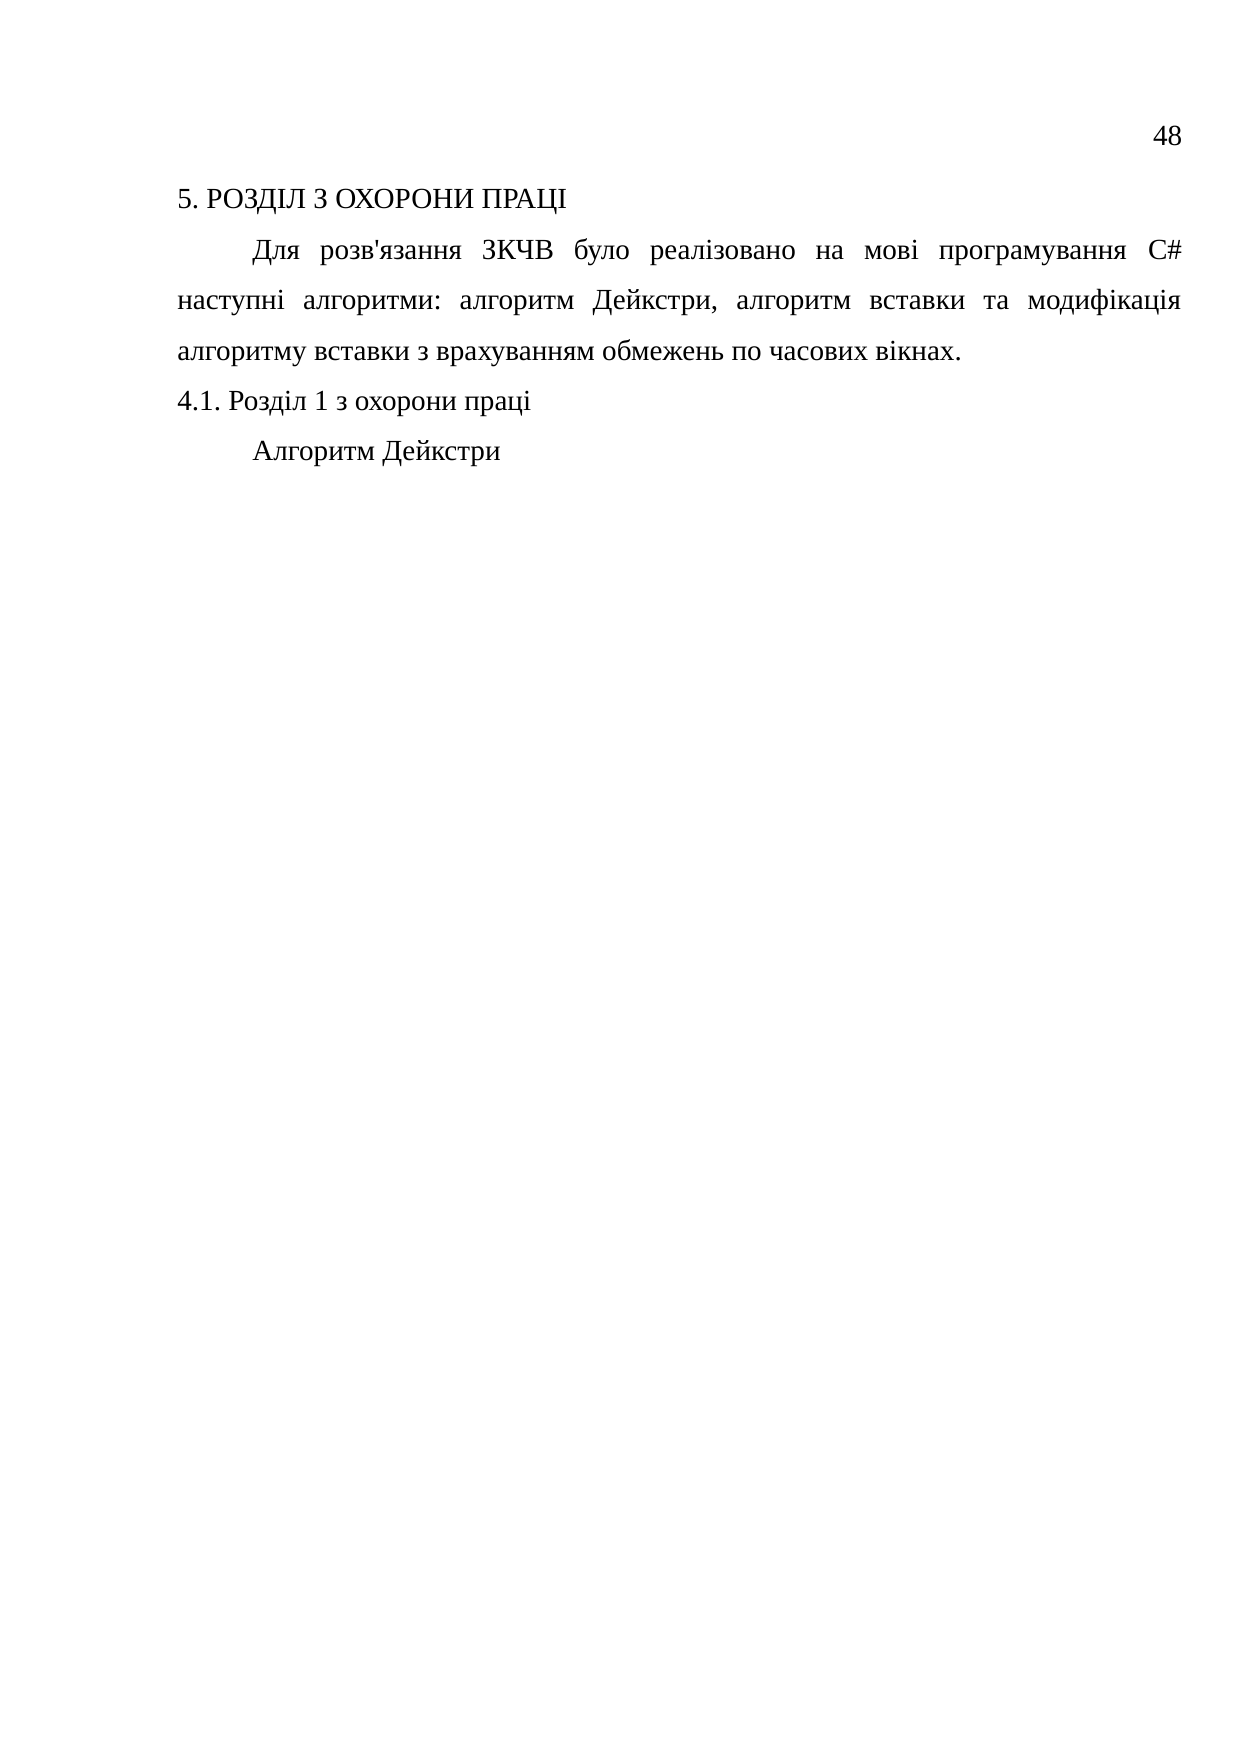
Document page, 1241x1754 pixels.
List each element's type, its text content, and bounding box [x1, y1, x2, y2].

text 5. РОЗДІЛ З ОХОРОНИ ПРАЦІ [177, 182, 1182, 215]
text Для розв'язання ЗКЧВ було реалізовано на мові програмування C# наступні алгоритми: алгоритм Дейкстри, алгоритм вставки та модифікація алгоритму вставки з врахуванням обмежень по часових вікнах. [177, 232, 1182, 366]
text Алгоритм Дейкстри [177, 433, 1182, 467]
text 4.1. Розділ 1 з охорони праці [177, 383, 1182, 416]
